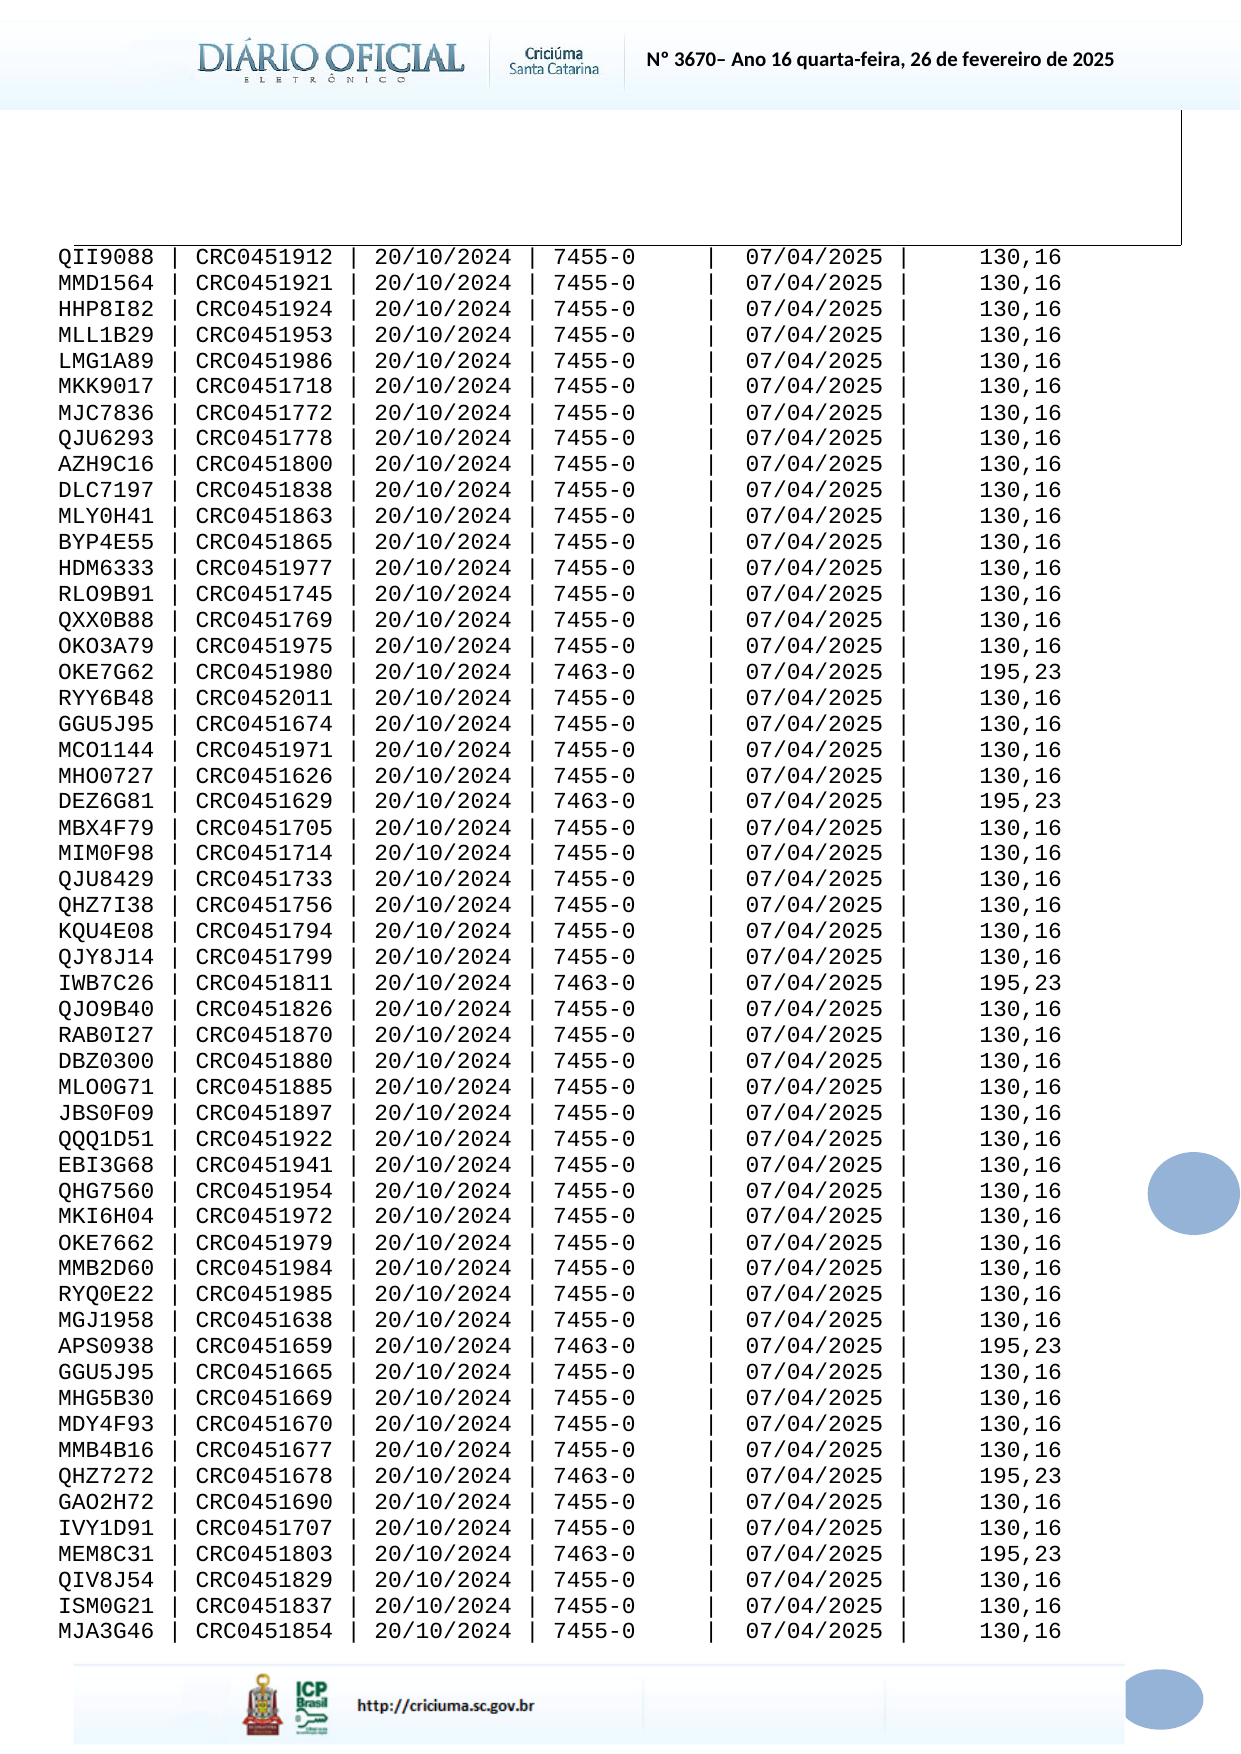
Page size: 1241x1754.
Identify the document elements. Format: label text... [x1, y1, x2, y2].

text MEM8C31 | CRC0451803 | 20/10/2024 | 7463-0 | 07/04/2025 | 195,23 [44, 1542, 1181, 1568]
text RLO9B91 | CRC0451745 | 20/10/2024 | 7455-0 | 07/04/2025 | 130,16 [44, 582, 1181, 608]
text MKK9017 | CRC0451718 | 20/10/2024 | 7455-0 | 07/04/2025 | 130,16 [44, 375, 1181, 401]
text EBI3G68 | CRC0451941 | 20/10/2024 | 7455-0 | 07/04/2025 | 130,16 [44, 1153, 1180, 1179]
text LMG1A89 | CRC0451986 | 20/10/2024 | 7455-0 | 07/04/2025 | 130,16 [44, 349, 1181, 375]
text OKO3A79 | CRC0451975 | 20/10/2024 | 7455-0 | 07/04/2025 | 130,16 [44, 634, 1181, 660]
text MMD1564 | CRC0451921 | 20/10/2024 | 7455-0 | 07/04/2025 | 130,16 [44, 271, 1181, 297]
text HHP8I82 | CRC0451924 | 20/10/2024 | 7455-0 | 07/04/2025 | 130,16 [44, 297, 1181, 323]
text KQU4E08 | CRC0451794 | 20/10/2024 | 7455-0 | 07/04/2025 | 130,16 [44, 919, 1181, 946]
text IVY1D91 | CRC0451707 | 20/10/2024 | 7455-0 | 07/04/2025 | 130,16 [44, 1516, 1181, 1542]
text QIV8J54 | CRC0451829 | 20/10/2024 | 7455-0 | 07/04/2025 | 130,16 [44, 1568, 1181, 1594]
text DEZ6G81 | CRC0451629 | 20/10/2024 | 7463-0 | 07/04/2025 | 195,23 [44, 790, 1181, 816]
text MMB2D60 | CRC0451984 | 20/10/2024 | 7455-0 | 07/04/2025 | 130,16 [44, 1257, 1181, 1283]
text GGU5J95 | CRC0451665 | 20/10/2024 | 7455-0 | 07/04/2025 | 130,16 [44, 1361, 1181, 1386]
text MJA3G46 | CRC0451854 | 20/10/2024 | 7455-0 | 07/04/2025 | 130,16 [44, 1620, 1181, 1646]
text AZH9C16 | CRC0451800 | 20/10/2024 | 7455-0 | 07/04/2025 | 130,16 [44, 453, 1181, 479]
text IWB7C26 | CRC0451811 | 20/10/2024 | 7463-0 | 07/04/2025 | 195,23 [44, 971, 1181, 997]
text QHG7560 | CRC0451954 | 20/10/2024 | 7455-0 | 07/04/2025 | 130,16 [44, 1179, 1150, 1205]
text OKE7G62 | CRC0451980 | 20/10/2024 | 7463-0 | 07/04/2025 | 195,23 [44, 660, 1181, 686]
text HDM6333 | CRC0451977 | 20/10/2024 | 7455-0 | 07/04/2025 | 130,16 [44, 556, 1181, 582]
text RAB0I27 | CRC0451870 | 20/10/2024 | 7455-0 | 07/04/2025 | 130,16 [44, 1023, 1181, 1049]
text DLC7197 | CRC0451838 | 20/10/2024 | 7455-0 | 07/04/2025 | 130,16 [44, 479, 1181, 504]
text QHZ7I38 | CRC0451756 | 20/10/2024 | 7455-0 | 07/04/2025 | 130,16 [44, 894, 1181, 919]
text QJY8J14 | CRC0451799 | 20/10/2024 | 7455-0 | 07/04/2025 | 130,16 [44, 946, 1181, 971]
text MGJ1958 | CRC0451638 | 20/10/2024 | 7455-0 | 07/04/2025 | 130,16 [44, 1309, 1181, 1334]
text BYP4E55 | CRC0451865 | 20/10/2024 | 7455-0 | 07/04/2025 | 130,16 [44, 531, 1181, 556]
text MMB4B16 | CRC0451677 | 20/10/2024 | 7455-0 | 07/04/2025 | 130,16 [44, 1438, 1181, 1464]
text QJU6293 | CRC0451778 | 20/10/2024 | 7455-0 | 07/04/2025 | 130,16 [44, 427, 1181, 453]
text MKI6H04 | CRC0451972 | 20/10/2024 | 7455-0 | 07/04/2025 | 130,16 [44, 1205, 1171, 1231]
text OKE7662 | CRC0451979 | 20/10/2024 | 7455-0 | 07/04/2025 | 130,16 [44, 1231, 1181, 1257]
text MCO1144 | CRC0451971 | 20/10/2024 | 7455-0 | 07/04/2025 | 130,16 [44, 738, 1181, 764]
text MLL1B29 | CRC0451953 | 20/10/2024 | 7455-0 | 07/04/2025 | 130,16 [44, 323, 1181, 349]
text RYQ0E22 | CRC0451985 | 20/10/2024 | 7455-0 | 07/04/2025 | 130,16 [44, 1283, 1181, 1309]
text MLY0H41 | CRC0451863 | 20/10/2024 | 7455-0 | 07/04/2025 | 130,16 [44, 504, 1181, 531]
text MDY4F93 | CRC0451670 | 20/10/2024 | 7455-0 | 07/04/2025 | 130,16 [44, 1412, 1181, 1438]
text QII9088 | CRC0451912 | 20/10/2024 | 7455-0 | 07/04/2025 | 130,16 [44, 245, 1181, 271]
text APS0938 | CRC0451659 | 20/10/2024 | 7463-0 | 07/04/2025 | 195,23 [44, 1334, 1181, 1361]
text GAO2H72 | CRC0451690 | 20/10/2024 | 7455-0 | 07/04/2025 | 130,16 [44, 1490, 1181, 1516]
text MJC7836 | CRC0451772 | 20/10/2024 | 7455-0 | 07/04/2025 | 130,16 [44, 401, 1181, 427]
text MBX4F79 | CRC0451705 | 20/10/2024 | 7455-0 | 07/04/2025 | 130,16 [44, 816, 1181, 842]
text QHZ7272 | CRC0451678 | 20/10/2024 | 7463-0 | 07/04/2025 | 195,23 [44, 1464, 1181, 1490]
text MHG5B30 | CRC0451669 | 20/10/2024 | 7455-0 | 07/04/2025 | 130,16 [44, 1386, 1181, 1412]
text QQQ1D51 | CRC0451922 | 20/10/2024 | 7455-0 | 07/04/2025 | 130,16 [44, 1127, 1181, 1153]
text ISM0G21 | CRC0451837 | 20/10/2024 | 7455-0 | 07/04/2025 | 130,16 [44, 1594, 1181, 1620]
text QJO9B40 | CRC0451826 | 20/10/2024 | 7455-0 | 07/04/2025 | 130,16 [44, 997, 1181, 1023]
text GGU5J95 | CRC0451674 | 20/10/2024 | 7455-0 | 07/04/2025 | 130,16 [44, 712, 1181, 738]
text DBZ0300 | CRC0451880 | 20/10/2024 | 7455-0 | 07/04/2025 | 130,16 [44, 1049, 1181, 1075]
text JBS0F09 | CRC0451897 | 20/10/2024 | 7455-0 | 07/04/2025 | 130,16 [44, 1101, 1181, 1127]
text MHO0727 | CRC0451626 | 20/10/2024 | 7455-0 | 07/04/2025 | 130,16 [44, 764, 1181, 790]
text QJU8429 | CRC0451733 | 20/10/2024 | 7455-0 | 07/04/2025 | 130,16 [44, 868, 1181, 894]
text MIM0F98 | CRC0451714 | 20/10/2024 | 7455-0 | 07/04/2025 | 130,16 [44, 842, 1181, 868]
text QXX0B88 | CRC0451769 | 20/10/2024 | 7455-0 | 07/04/2025 | 130,16 [44, 608, 1181, 634]
text MLO0G71 | CRC0451885 | 20/10/2024 | 7455-0 | 07/04/2025 | 130,16 [44, 1075, 1181, 1101]
text RYY6B48 | CRC0452011 | 20/10/2024 | 7455-0 | 07/04/2025 | 130,16 [44, 686, 1181, 712]
